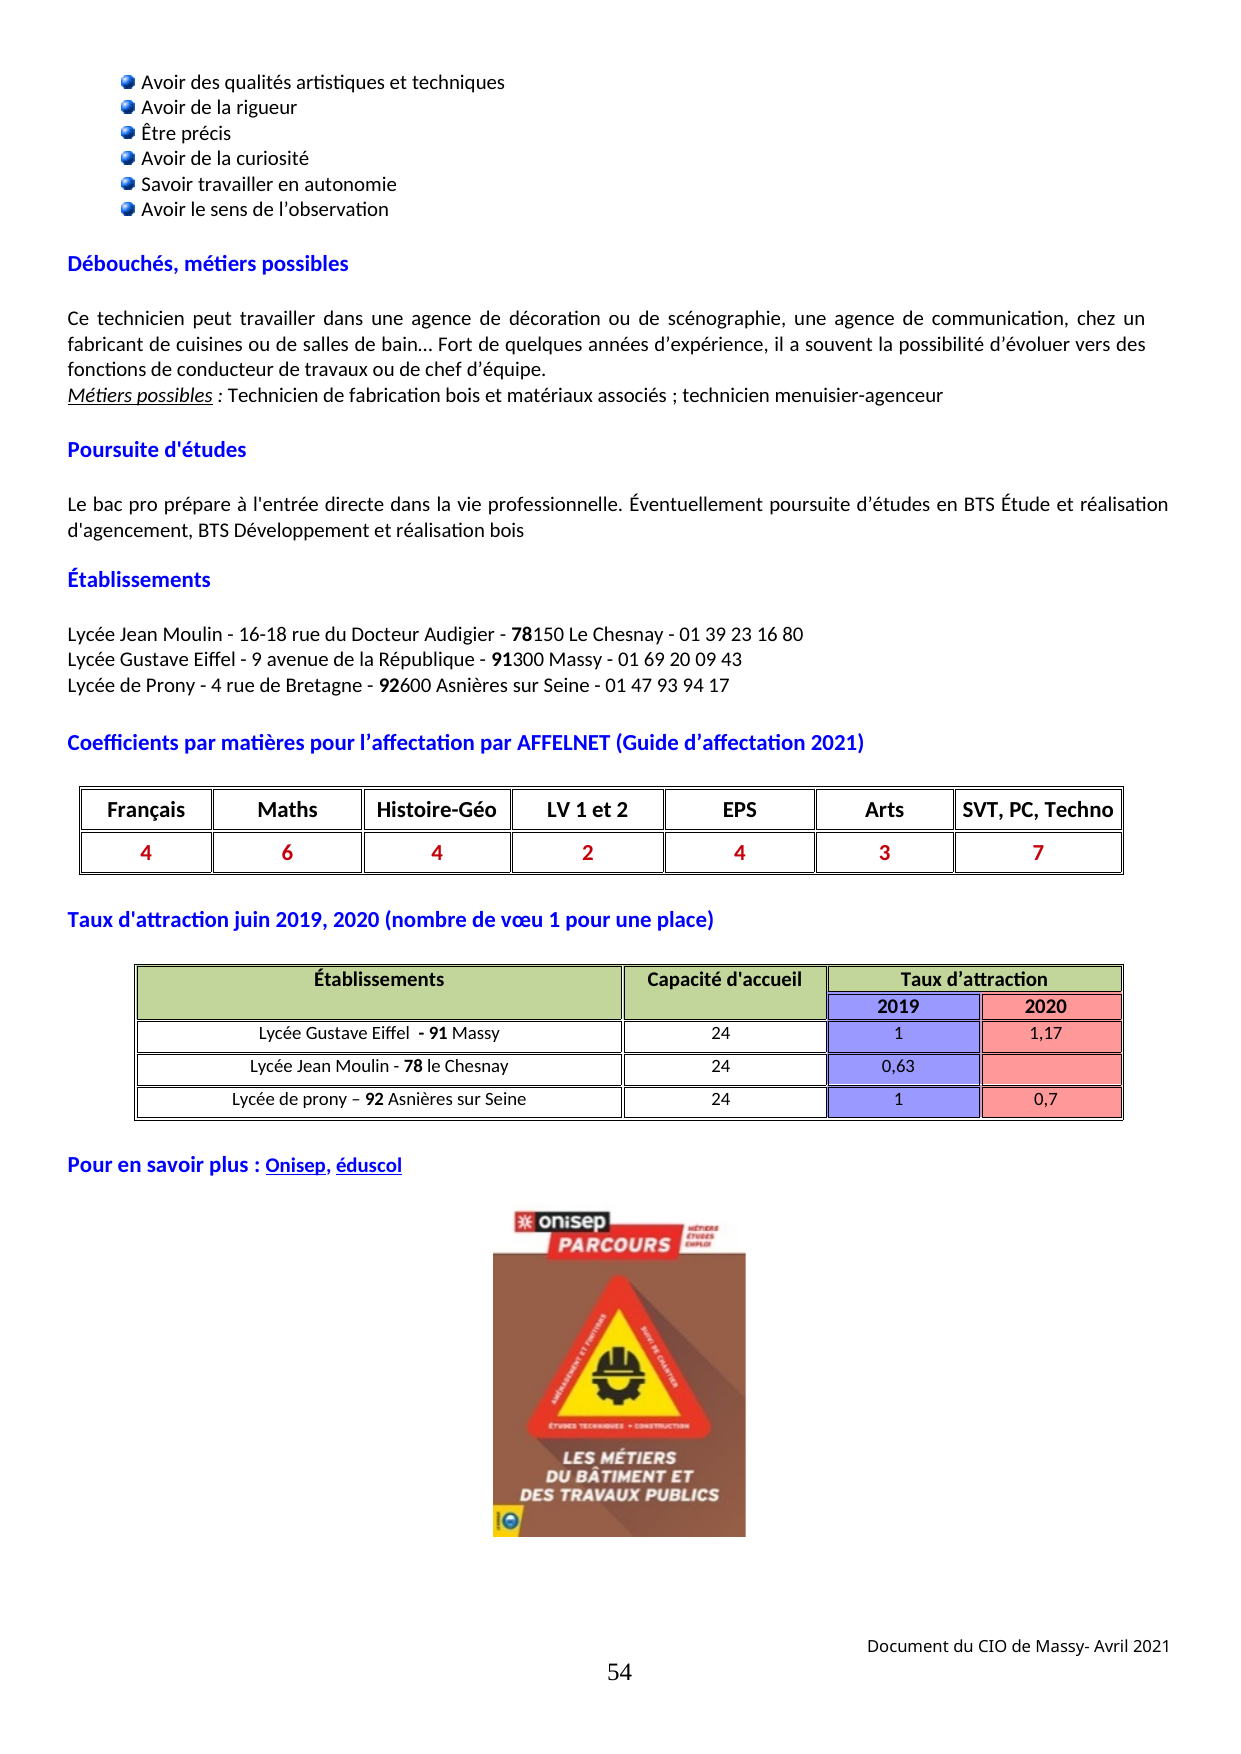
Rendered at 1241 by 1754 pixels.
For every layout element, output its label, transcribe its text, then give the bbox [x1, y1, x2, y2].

text Lycée Jean Moulin - 16-18 rue du Docteur Audigier - 78150 Le Chesnay - 01 39 23 16 80 [67, 621, 1171, 647]
picture [493, 1203, 746, 1537]
text Ce technicien peut travailler dans une agence de décoration ou de scénographie, une agence de communication, chez un fabricant de cuisines ou de salles de bain… Fort de quelques années d’expérience, il a souvent la possibilité d’évoluer vers des fonctions de conducteur de travaux ou de chef d’équipe. [67, 306, 1148, 382]
picture [121, 177, 135, 190]
table_cell 7 [956, 833, 1121, 872]
picture [121, 126, 135, 139]
table_cell Lycée de prony – 92 Asnières sur Seine [138, 1088, 621, 1117]
table_cell 2 [513, 833, 663, 872]
table_cell 1 [829, 1022, 979, 1052]
list Savoir travailler en autonomie [121, 171, 1171, 196]
table_cell 3 [817, 833, 953, 872]
picture [121, 75, 135, 89]
table_header Maths [214, 790, 361, 829]
table_header Arts [817, 790, 953, 829]
text Métiers possibles : Technicien de fabrication bois et matériaux associés ; technicien menuisier-agenceur [67, 382, 1171, 407]
text Le bac pro prépare à l'entrée directe dans la vie professionnelle. Éventuellement poursuite d’études en BTS Étude et réalisation d'agencement, BTS Développement et réalisation bois [67, 491, 1171, 542]
table_cell 2019 [829, 995, 979, 1019]
table_cell 24 [625, 1022, 826, 1052]
picture [121, 100, 135, 114]
text Taux d'attraction juin 2019, 2020 (nombre de vœu 1 pour une place) [67, 905, 1148, 933]
text Coefficients par matières pour l’affectation par AFFELNET (Guide d’affectation 2021) [67, 728, 1148, 756]
table_cell 1,17 [983, 1022, 1121, 1052]
table_header Taux d’attraction [829, 967, 1121, 991]
table_cell Lycée Jean Moulin - 78 le Chesnay [138, 1055, 621, 1084]
table_cell 0,63 [829, 1055, 979, 1084]
text Lycée Gustave Eiffel - 9 avenue de la République - 91300 Massy - 01 69 20 09 43 [67, 647, 1171, 672]
list Avoir des qualités artistiques et techniques [121, 69, 1171, 94]
text Pour en savoir plus : Onisep, éduscol [67, 1150, 1148, 1178]
text Débouchés, métiers possibles [67, 249, 1171, 278]
table_cell 24 [625, 1088, 826, 1117]
table_header SVT, PC, Techno [956, 790, 1121, 829]
list Être précis [121, 120, 1171, 145]
table_header Français [82, 790, 211, 829]
table_header Capacité d'accueil [625, 967, 826, 1019]
table_header EPS [666, 790, 814, 829]
table_cell 0,7 [983, 1088, 1121, 1117]
table_cell 6 [214, 833, 361, 872]
subtitle Poursuite d'études [67, 435, 1171, 463]
table_header Histoire-Géo [365, 790, 510, 829]
text Lycée de Prony - 4 rue de Bretagne - 92600 Asnières sur Seine - 01 47 93 94 17 [67, 672, 1171, 697]
table_cell 24 [625, 1055, 826, 1084]
list Avoir le sens de l’observation [121, 196, 1171, 222]
table_cell 4 [365, 833, 510, 872]
table_header LV 1 et 2 [513, 790, 663, 829]
table_cell 2020 [983, 995, 1121, 1019]
picture [121, 202, 135, 216]
table_cell 4 [82, 833, 211, 872]
subtitle Établissements [67, 565, 1171, 593]
table_header Établissements [138, 967, 621, 1019]
list Avoir de la curiosité [121, 145, 1171, 171]
list Avoir de la rigueur [121, 94, 1171, 120]
table_cell 4 [666, 833, 814, 872]
table_cell [983, 1055, 1121, 1084]
table_cell 1 [829, 1088, 979, 1117]
picture [121, 151, 135, 165]
table_cell Lycée Gustave Eiffel - 91 Massy [138, 1022, 621, 1052]
